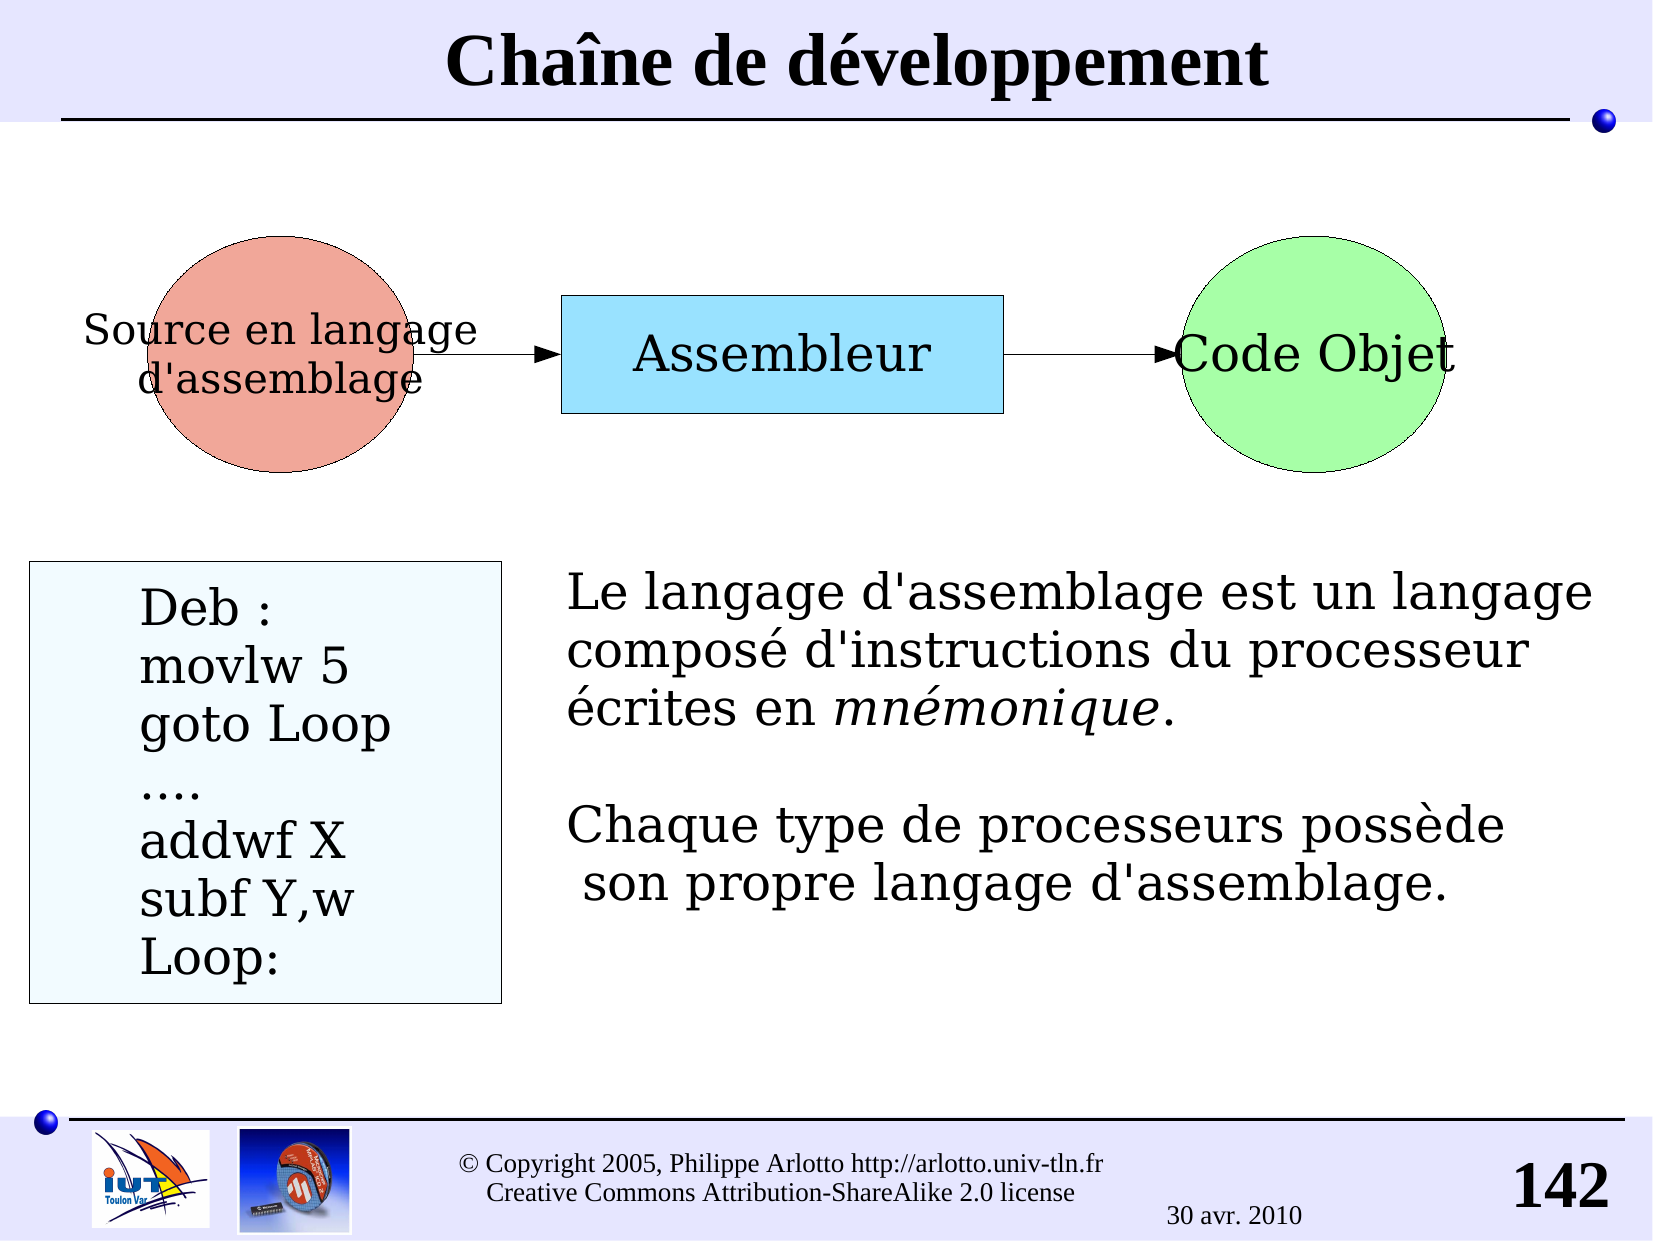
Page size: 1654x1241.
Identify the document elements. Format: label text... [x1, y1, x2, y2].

text_box Deb : movlw 5 goto Loop .... addwf X subf Y,w Loop: [29, 561, 502, 1004]
picture [237, 1126, 352, 1235]
text_box Assembleur [561, 295, 1004, 414]
title Chaîne de développement [95, 11, 1585, 110]
text_box Code Objet [1181, 236, 1447, 473]
text_box Source en langage d'assemblage [147, 236, 414, 473]
text_box Le langage d'assemblage est un langage composé d'instructions du processeur écrites en mnémonique. Chaque type de processeurs possède son propre langage d'assemblage. [566, 562, 1595, 913]
